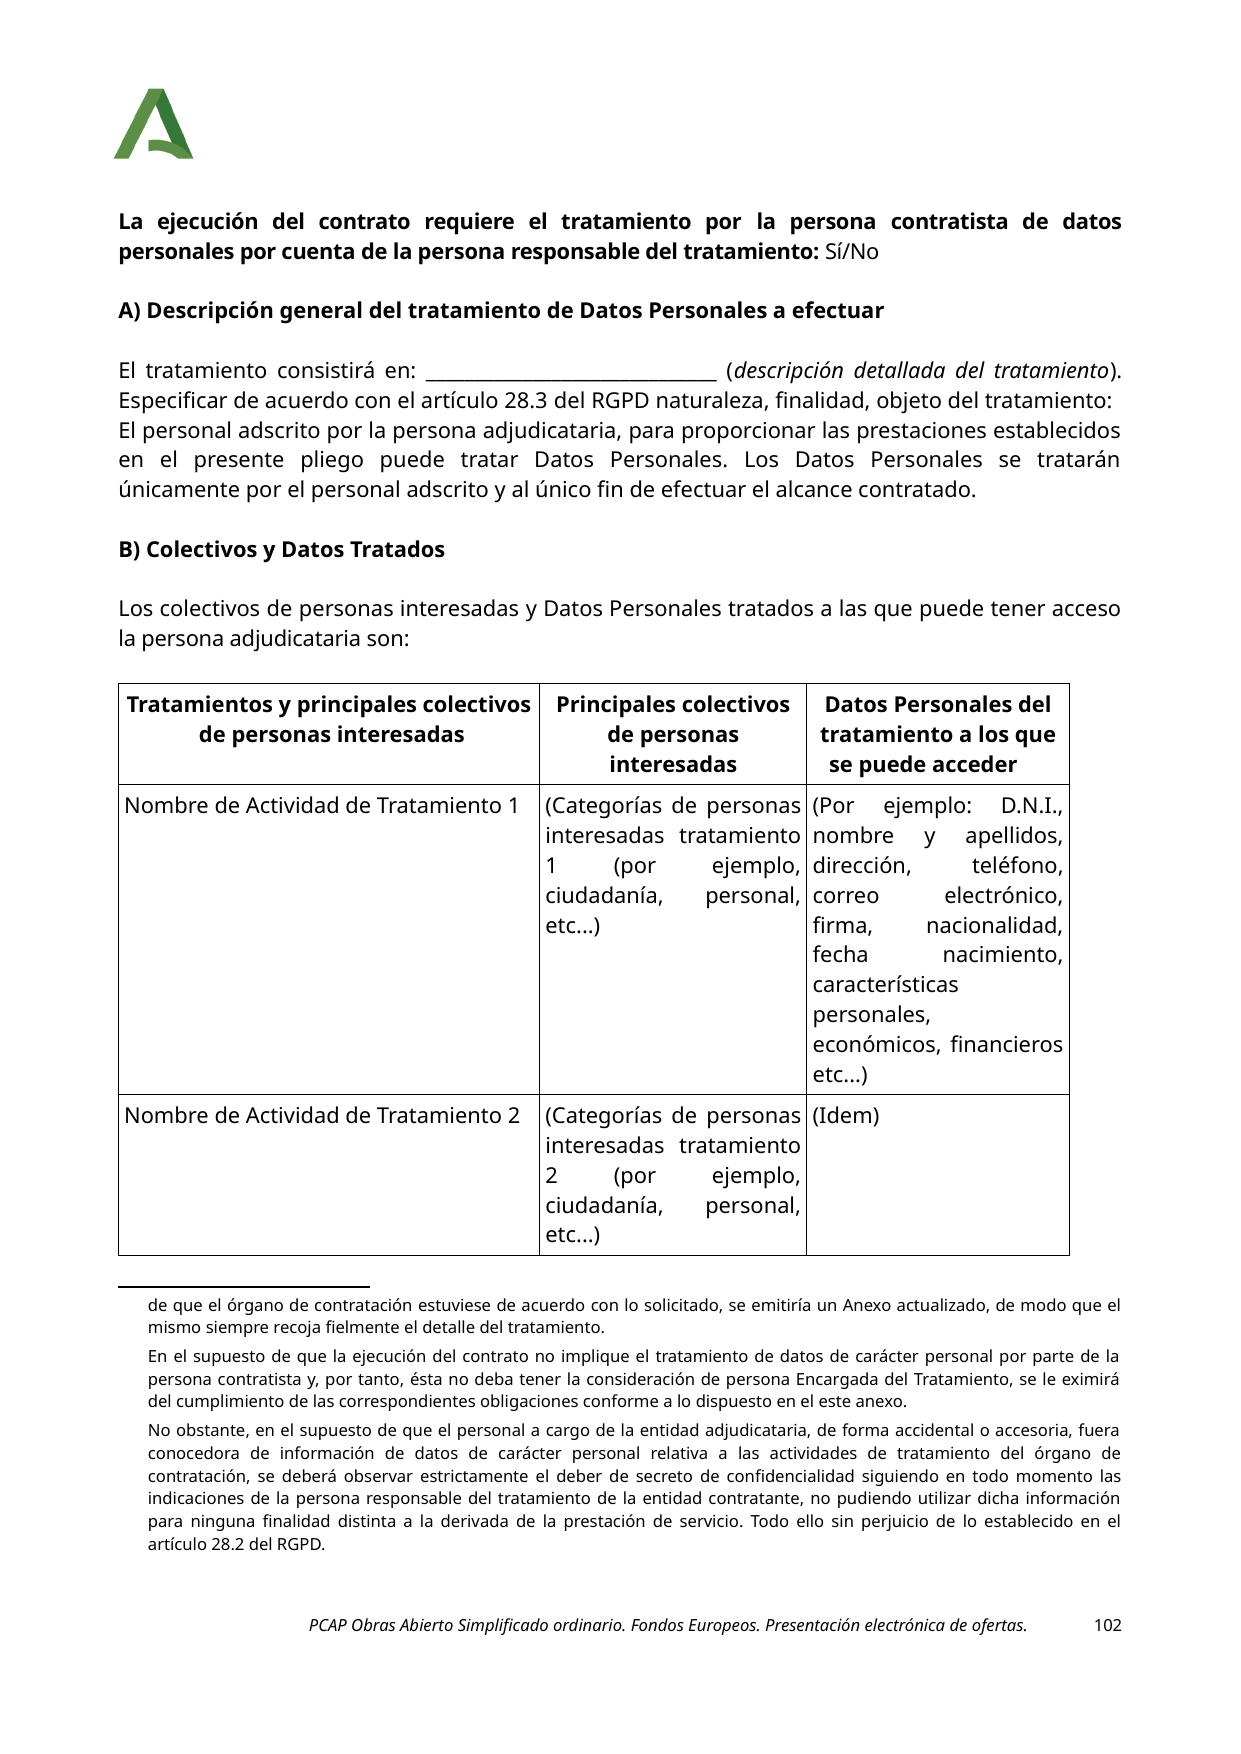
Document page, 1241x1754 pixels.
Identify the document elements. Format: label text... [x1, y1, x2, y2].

table_cell (Categorías de personas interesadas tratamiento 2 (por ejemplo, ciudadanía, personal, etc...) [540, 1095, 806, 1255]
text de que el órgano de contratación estuviese de acuerdo con lo solicitado, se emitiría un Anexo actualizado, de modo que el mismo siempre recoja fielmente el detalle del tratamiento. [118, 1293, 1122, 1339]
text En el supuesto de que la ejecución del contrato no implique el tratamiento de datos de carácter personal por parte de la persona contratista y, por tanto, ésta no deba tener la consideración de persona Encargada del Tratamiento, se le eximirá del cumplimiento de las correspondientes obligaciones conforme a lo dispuesto en el este anexo. [118, 1345, 1122, 1413]
text A) Descripción general del tratamiento de Datos Personales a efectuar [118, 296, 1122, 325]
table_cell (Por ejemplo: D.N.I., nombre y apellidos, dirección, teléfono, correo electrónico, firma, nacionalidad, fecha nacimiento, características personales, económicos, financieros etc...) [807, 785, 1069, 1094]
table_header Tratamientos y principales colectivos de personas interesadas [119, 684, 539, 784]
table_header Principales colectivos de personas interesadas [540, 684, 806, 784]
text B) Colectivos y Datos Tratados [118, 534, 1122, 564]
text La ejecución del contrato requiere el tratamiento por la persona contratista de datos personales por cuenta de la persona responsable del tratamiento: Sí/No [118, 206, 1122, 266]
table_cell Nombre de Actividad de Tratamiento 2 [119, 1095, 539, 1255]
text El personal adscrito por la persona adjudicataria, para proporcionar las prestaciones establecidos en el presente pliego puede tratar Datos Personales. Los Datos Personales se tratarán únicamente por el personal adscrito y al único fin de efectuar el alcance contratado. [118, 415, 1122, 504]
table_cell (Categorías de personas interesadas tratamiento 1 (por ejemplo, ciudadanía, personal, etc...) [540, 785, 806, 1094]
table_cell (Idem) [807, 1095, 1069, 1255]
text El tratamiento consistirá en: ______________________________ (descripción detallada del tratamiento). Especificar de acuerdo con el artículo 28.3 del RGPD naturaleza, finalidad, objeto del tratamiento: [118, 355, 1122, 415]
table_cell Nombre de Actividad de Tratamiento 1 [119, 785, 539, 1094]
table_header Datos Personales del tratamiento a los que se puede acceder [807, 684, 1069, 784]
picture [109, 84, 198, 163]
text No obstante, en el supuesto de que el personal a cargo de la entidad adjudicataria, de forma accidental o accesoria, fuera conocedora de información de datos de carácter personal relativa a las actividades de tratamiento del órgano de contratación, se deberá observar estrictamente el deber de secreto de confidencialidad siguiendo en todo momento las indicaciones de la persona responsable del tratamiento de la entidad contratante, no pudiendo utilizar dicha información para ninguna finalidad distinta a la derivada de la prestación de servicio. Todo ello sin perjuicio de lo establecido en el artículo 28.2 del RGPD. [118, 1419, 1122, 1555]
text Los colectivos de personas interesadas y Datos Personales tratados a las que puede tener acceso la persona adjudicataria son: [118, 593, 1122, 653]
